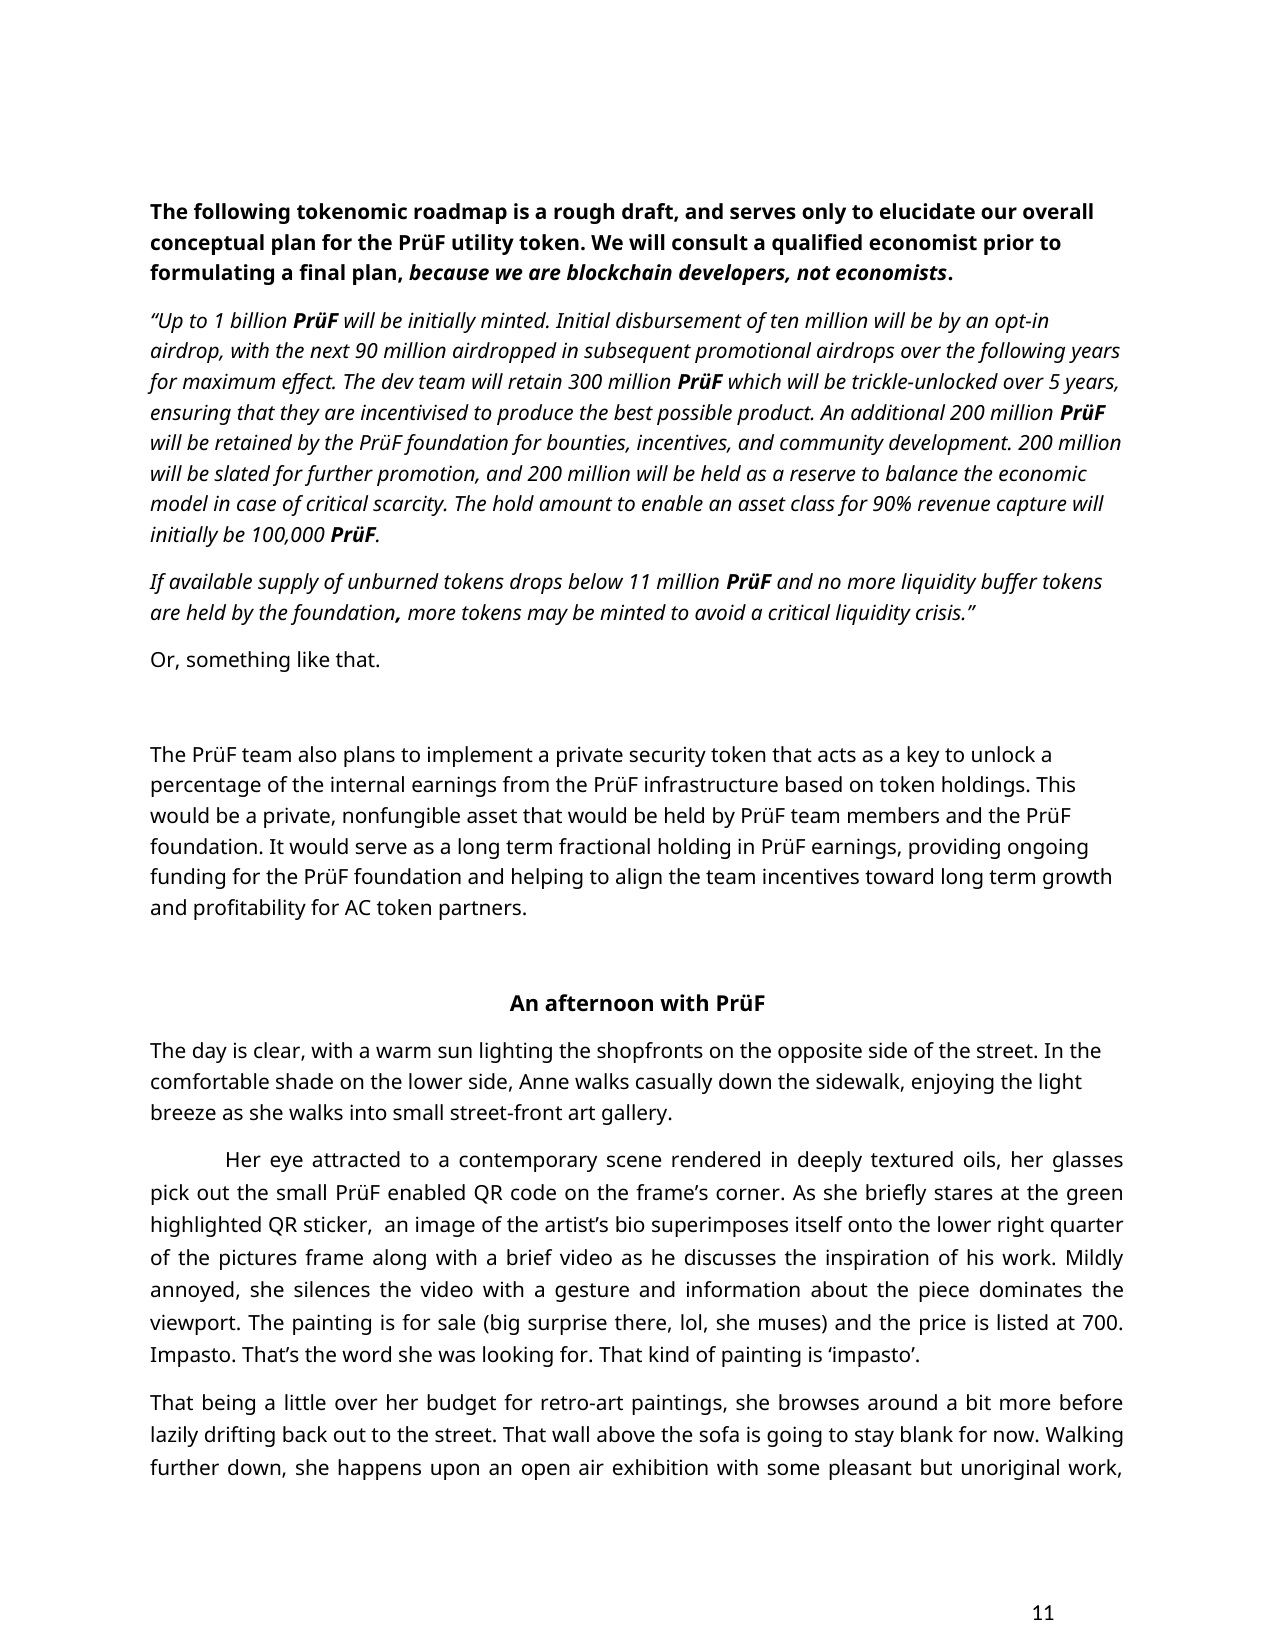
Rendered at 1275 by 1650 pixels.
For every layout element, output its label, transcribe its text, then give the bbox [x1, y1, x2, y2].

text The following tokenomic roadmap is a rough draft, and serves only to elucidate our overall conceptual plan for the PrüF utility token. We will consult a qualified economist prior to formulating a final plan, because we are blockchain developers, not economists. [150, 197, 1125, 287]
text If available supply of unburned tokens drops below 11 million PrüF and no more liquidity buffer tokens are held by the foundation, more tokens may be minted to avoid a critical liquidity crisis.” [150, 567, 1125, 627]
text An afternoon with PrüF [150, 988, 1125, 1017]
text The day is clear, with a warm sun lighting the shopfronts on the opposite side of the street. In the comfortable shade on the lower side, Anne walks casually down the sidewalk, enjoying the light breeze as she walks into small street-front art gallery. [150, 1036, 1125, 1126]
text Or, something like that. [150, 645, 1125, 674]
text That being a little over her budget for retro-art paintings, she browses around a bit more before lazily drifting back out to the street. That wall above the sofa is going to stay blank for now. Walking further down, she happens upon an open air exhibition with some pleasant but unoriginal work, [150, 1388, 1125, 1481]
text Her eye attracted to a contemporary scene rendered in deeply textured oils, her glasses pick out the small PrüF enabled QR code on the frame’s corner. As she briefly stares at the green highlighted QR sticker, an image of the artist’s bio superimposes itself onto the lower right quarter of the pictures frame along with a brief video as he discusses the inspiration of his work. Mildly annoyed, she silences the video with a gesture and information about the piece dominates the viewport. The painting is for sale (big surprise there, lol, she muses) and the price is listed at 700. Impasto. That’s the word she was looking for. That kind of painting is ‘impasto’. [150, 1145, 1125, 1369]
text “Up to 1 billion PrüF will be initially minted. Initial disbursement of ten million will be by an opt-in airdrop, with the next 90 million airdropped in subsequent promotional airdrops over the following years for maximum effect. The dev team will retain 300 million PrüF which will be trickle-unlocked over 5 years, ensuring that they are incentivised to produce the best possible product. An additional 200 million PrüF will be retained by the PrüF foundation for bounties, incentives, and community development. 200 million will be slated for further promotion, and 200 million will be held as a reserve to balance the economic model in case of critical scarcity. The hold amount to enable an asset class for 90% revenue capture will initially be 100,000 PrüF. [150, 306, 1125, 549]
text The PrüF team also plans to implement a private security token that acts as a key to unlock a percentage of the internal earnings from the PrüF infrastructure based on token holdings. This would be a private, nonfungible asset that would be held by PrüF team members and the PrüF foundation. It would serve as a long term fractional holding in PrüF earnings, providing ongoing funding for the PrüF foundation and helping to align the team incentives toward long term growth and profitability for AC token partners. [150, 740, 1125, 922]
